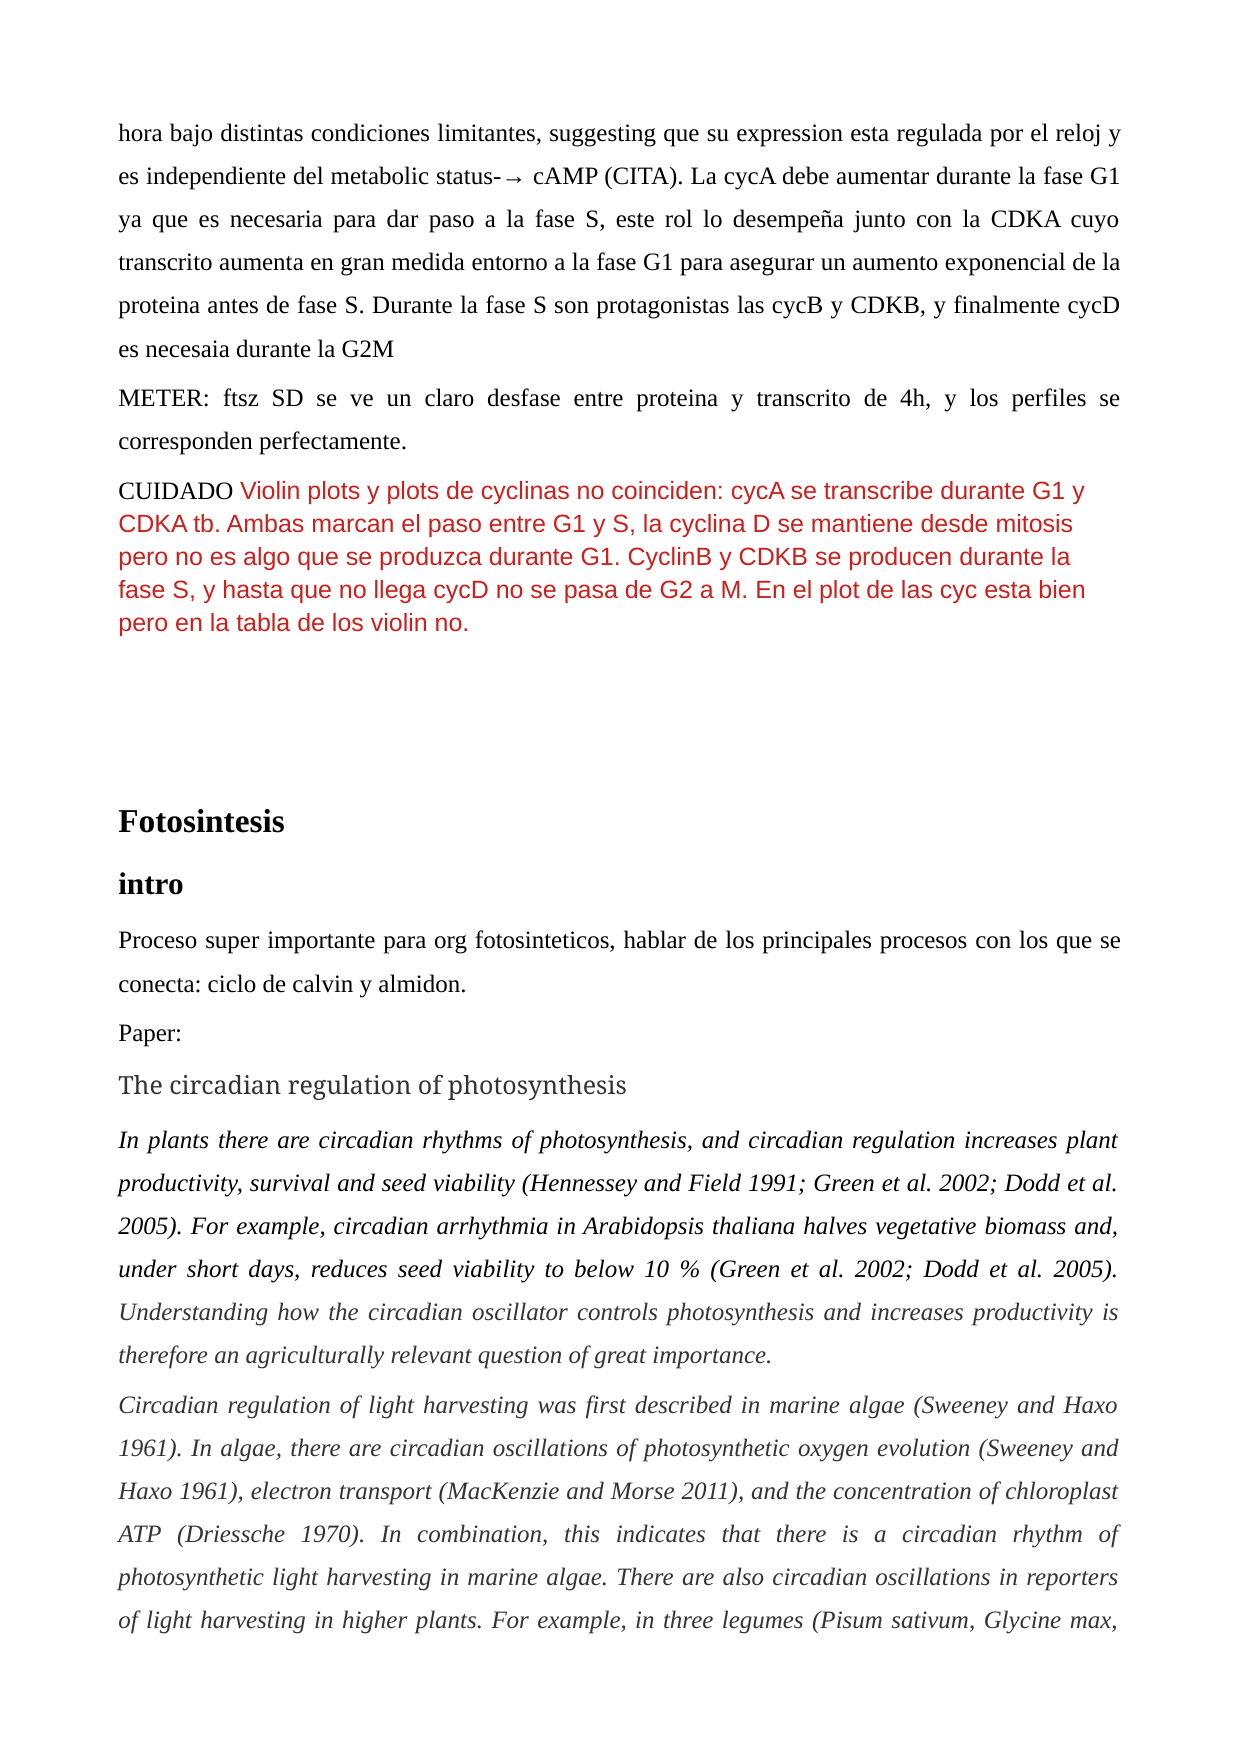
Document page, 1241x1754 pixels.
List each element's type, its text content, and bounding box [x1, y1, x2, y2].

text hora bajo distintas condiciones limitantes, suggesting que su expression esta regulada por el reloj y es independiente del metabolic status-→ cAMP (CITA). La cycA debe aumentar durante la fase G1 ya que es necesaria para dar paso a la fase S, este rol lo desempeña junto con la CDKA cuyo transcrito aumenta en gran medida entorno a la fase G1 para asegurar un aumento exponencial de la proteina antes de fase S. Durante la fase S son protagonistas las cycB y CDKB, y finalmente cycD es necesaia durante la G2M [118, 118, 1122, 362]
text Fotosintesis [118, 802, 1122, 840]
subtitle The circadian regulation of photosynthesis [118, 1067, 1122, 1102]
text Paper: [118, 1018, 1122, 1047]
text intro [118, 866, 1122, 901]
text CUIDADO Violin plots y plots de cyclinas no coinciden: cycA se transcribe durante G1 y CDKA tb. Ambas marcan el paso entre G1 y S, la cyclina D se mantiene desde mitosis pero no es algo que se produzca durante G1. CyclinB y CDKB se producen durante la fase S, y hasta que no llega cycD no se pasa de G2 a M. En el plot de las cyc esta bien pero en la tabla de los violin no. [118, 476, 1122, 637]
text Proceso super importante para org fotosinteticos, hablar de los principales procesos con los que se conecta: ciclo de calvin y almidon. [118, 926, 1122, 997]
text METER: ftsz SD se ve un claro desfase entre proteina y transcrito de 4h, y los perfiles se corresponden perfectamente. [118, 383, 1122, 455]
text In plants there are circadian rhythms of photosynthesis, and circadian regulation increases plant productivity, survival and seed viability (Hennessey and Field 1991; Green et al. 2002; Dodd et al. 2005). For example, circadian arrhythmia in Arabidopsis thaliana halves vegetative biomass and, under short days, reduces seed viability to below 10 % (Green et al. 2002; Dodd et al. 2005). Understanding how the circadian oscillator controls photosynthesis and increases productivity is therefore an agriculturally relevant question of great importance. [118, 1125, 1122, 1369]
text Circadian regulation of light harvesting was first described in marine algae (Sweeney and Haxo 1961). In algae, there are circadian oscillations of photosynthetic oxygen evolution (Sweeney and Haxo 1961), electron transport (MacKenzie and Morse 2011), and the concentration of chloroplast ATP (Driessche 1970). In combination, this indicates that there is a circadian rhythm of photosynthetic light harvesting in marine algae. There are also circadian oscillations in reporters of light harvesting in higher plants. For example, in three legumes (Pisum sativum, Glycine max, [118, 1390, 1122, 1634]
